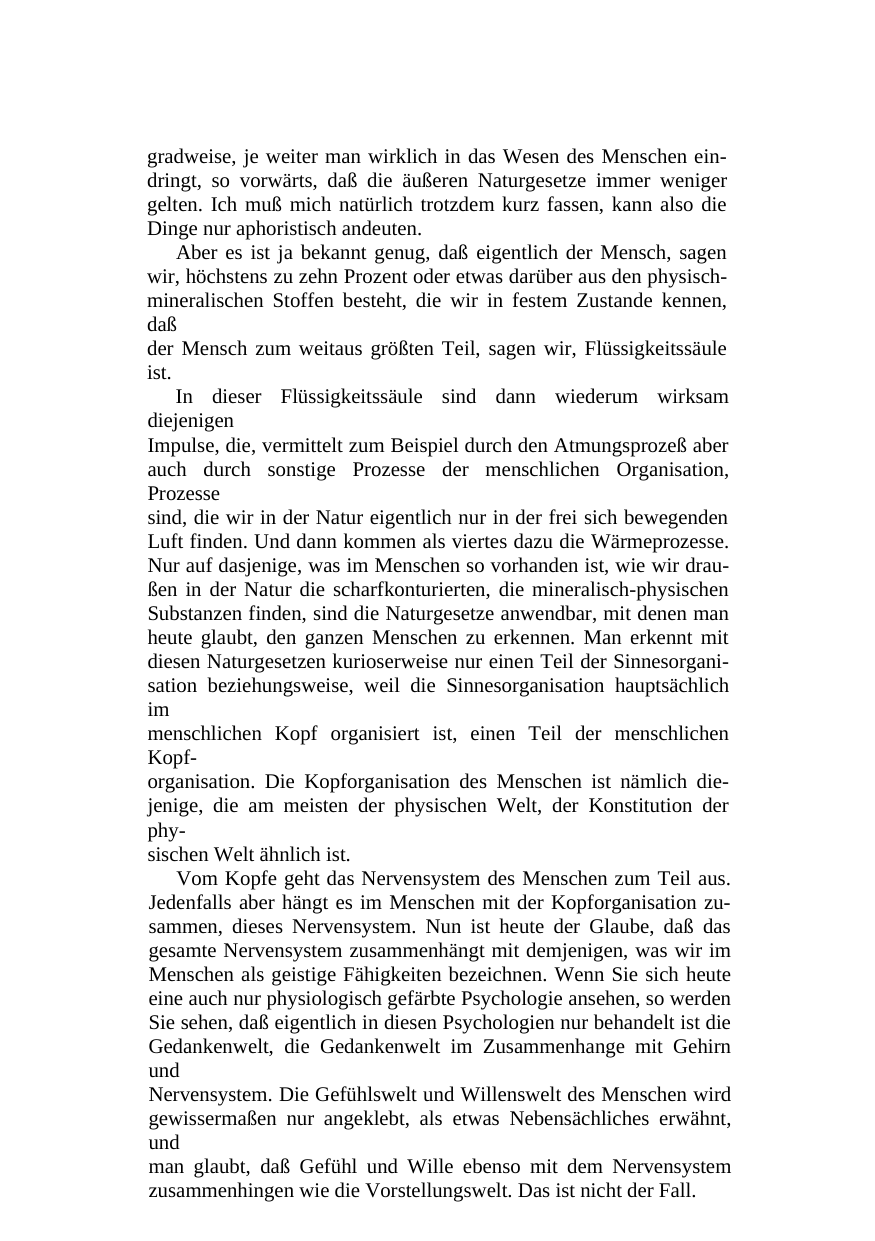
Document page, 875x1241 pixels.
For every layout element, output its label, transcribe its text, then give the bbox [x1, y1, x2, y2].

text gradweise, je weiter man wirklich in das Wesen des Menschen ein- dringt, so vorwärts, daß die äußeren Naturgesetze immer weniger gelten. Ich muß mich natürlich trotzdem kurz fassen, kann also die Dinge nur aphoristisch andeuten. [147, 144, 728, 240]
text Aber es ist ja bekannt genug, daß eigentlich der Mensch, sagen wir, höchstens zu zehn Prozent oder etwas darüber aus den physisch- mineralischen Stoffen besteht, die wir in festem Zustande kennen, daß der Mensch zum weitaus größten Teil, sagen wir, Flüssigkeitssäule ist. [147, 240, 728, 384]
text Vom Kopfe geht das Nervensystem des Menschen zum Teil aus. Jedenfalls aber hängt es im Menschen mit der Kopforganisation zu- sammen, dieses Nervensystem. Nun ist heute der Glaube, daß das gesamte Nervensystem zusammenhängt mit demjenigen, was wir im Menschen als geistige Fähigkeiten bezeichnen. Wenn Sie sich heute eine auch nur physiologisch gefärbte Psychologie ansehen, so werden Sie sehen, daß eigentlich in diesen Psychologien nur behandelt ist die Gedankenwelt, die Gedankenwelt im Zusammenhange mit Gehirn und Nervensystem. Die Gefühlswelt und Willenswelt des Menschen wird gewissermaßen nur angeklebt, als etwas Nebensächliches erwähnt, und man glaubt, daß Gefühl und Wille ebenso mit dem Nervensystem zusammenhingen wie die Vorstellungswelt. Das ist nicht der Fall. [148, 866, 732, 1202]
text In dieser Flüssigkeitssäule sind dann wiederum wirksam diejenigen Impulse, die, vermittelt zum Beispiel durch den Atmungsprozeß aber auch durch sonstige Prozesse der menschlichen Organisation, Prozesse sind, die wir in der Natur eigentlich nur in der frei sich bewegenden Luft finden. Und dann kommen als viertes dazu die Wärmeprozesse. Nur auf dasjenige, was im Menschen so vorhanden ist, wie wir drau- ßen in der Natur die scharfkonturierten, die mineralisch-physischen Substanzen finden, sind die Naturgesetze anwendbar, mit denen man heute glaubt, den ganzen Menschen zu erkennen. Man erkennt mit diesen Naturgesetzen kurioserweise nur einen Teil der Sinnesorgani- sation beziehungsweise, weil die Sinnesorganisation hauptsächlich im menschlichen Kopf organisiert ist, einen Teil der menschlichen Kopf- organisation. Die Kopforganisation des Menschen ist nämlich die- jenige, die am meisten der physischen Welt, der Konstitution der phy- sischen Welt ähnlich ist. [147, 384, 730, 866]
